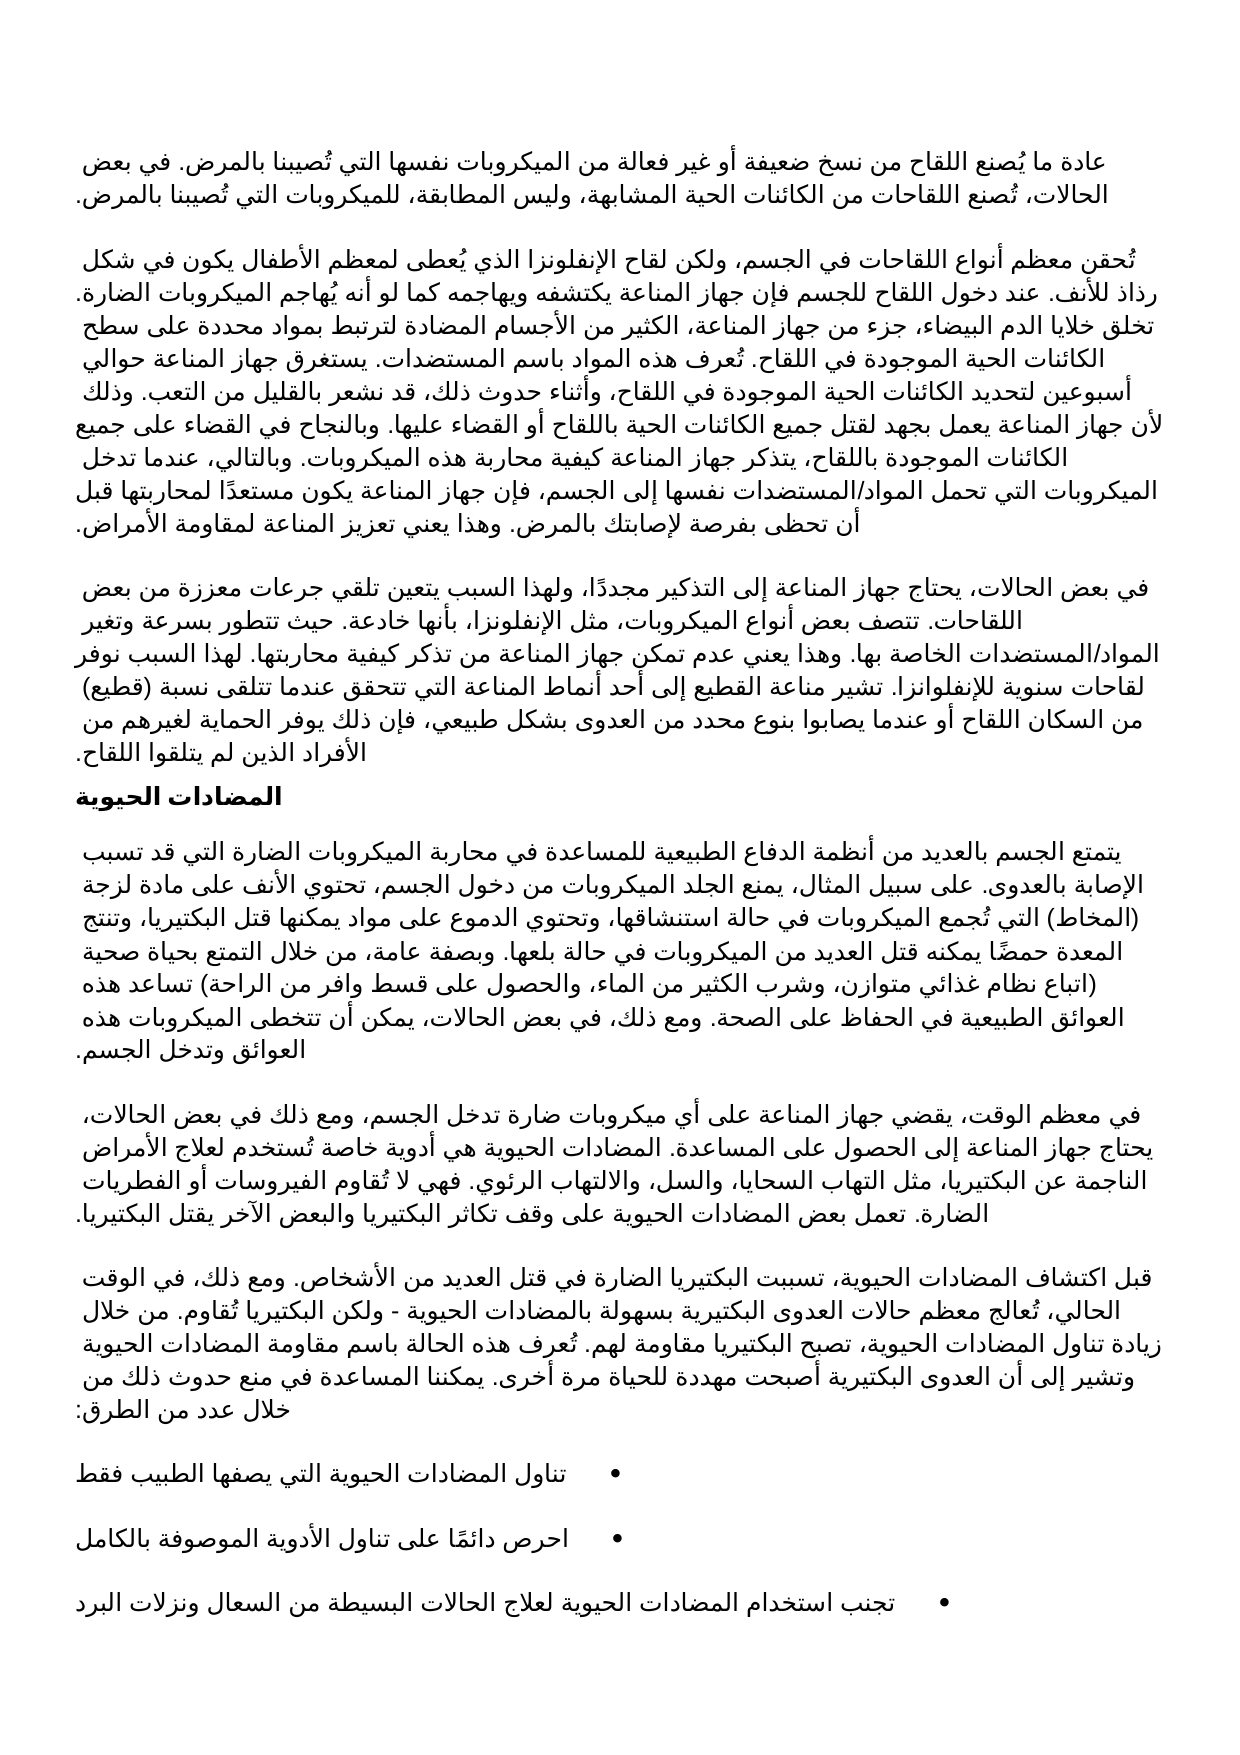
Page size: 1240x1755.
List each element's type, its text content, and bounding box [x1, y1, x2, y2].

list تجنب استخدام المضادات الحيوية لعلاج الحالات البسيطة من السعال ونزلات البرد [75, 1588, 1127, 1617]
text يتمتع الجسم بالعديد من أنظمة الدفاع الطبيعية للمساعدة في محاربة الميكروبات الضارة التي قد تسبب الإصابة بالعدوى. على سبيل المثال، يمنع الجلد الميكروبات من دخول الجسم، تحتوي الأنف على مادة لزجة (المخاط) التي تُجمع الميكروبات في حالة استنشاقها، وتحتوي الدموع على مواد يمكنها قتل البكتيريا، وتنتج المعدة حمضًا يمكنه قتل العديد من الميكروبات في حالة بلعها. وبصفة عامة، من خلال التمتع بحياة صحية (اتباع نظام غذائي متوازن، وشرب الكثير من الماء، والحصول على قسط وافر من الراحة) تساعد هذه العوائق الطبيعية في الحفاظ على الصحة. ومع ذلك، في بعض الحالات، يمكن أن تتخطى الميكروبات هذه العوائق وتدخل الجسم. [75, 837, 1164, 1064]
text قبل اكتشاف المضادات الحيوية، تسببت البكتيريا الضارة في قتل العديد من الأشخاص. ومع ذلك، في الوقت الحالي، تُعالج معظم حالات العدوى البكتيرية بسهولة بالمضادات الحيوية - ولكن البكتيريا تُقاوم. من خلال زيادة تناول المضادات الحيوية، تصبح البكتيريا مقاومة لهم. تُعرف هذه الحالة باسم مقاومة المضادات الحيوية وتشير إلى أن العدوى البكتيرية أصبحت مهددة للحياة مرة أخرى. يمكننا المساعدة في منع حدوث ذلك من خلال عدد من الطرق: [75, 1263, 1164, 1424]
text تُحقن معظم أنواع اللقاحات في الجسم، ولكن لقاح الإنفلونزا الذي يُعطى لمعظم الأطفال يكون في شكل رذاذ للأنف. عند دخول اللقاح للجسم فإن جهاز المناعة يكتشفه ويهاجمه كما لو أنه يُهاجم الميكروبات الضارة. تخلق خلايا الدم البيضاء، جزء من جهاز المناعة، الكثير من الأجسام المضادة لترتبط بمواد محددة على سطح الكائنات الحية الموجودة في اللقاح. تُعرف هذه المواد باسم المستضدات. يستغرق جهاز المناعة حوالي أسبوعين لتحديد الكائنات الحية الموجودة في اللقاح، وأثناء حدوث ذلك، قد نشعر بالقليل من التعب. وذلك لأن جهاز المناعة يعمل بجهد لقتل جميع الكائنات الحية باللقاح أو القضاء عليها. وبالنجاح في القضاء على جميع الكائنات الموجودة باللقاح، يتذكر جهاز المناعة كيفية محاربة هذه الميكروبات. وبالتالي، عندما تدخل الميكروبات التي تحمل المواد/المستضدات نفسها إلى الجسم، فإن جهاز المناعة يكون مستعدًا لمحاربتها قبل أن تحظى بفرصة لإصابتك بالمرض. وهذا يعني تعزيز المناعة لمقاومة الأمراض. [75, 245, 1164, 538]
text عادة ما يُصنع اللقاح من نسخ ضعيفة أو غير فعالة من الميكروبات نفسها التي تُصيبنا بالمرض. في بعض الحالات، تُصنع اللقاحات من الكائنات الحية المشابهة، وليس المطابقة، للميكروبات التي تُصيبنا بالمرض. [75, 147, 1164, 209]
list تناول المضادات الحيوية التي يصفها الطبيب فقط [75, 1459, 1127, 1488]
list احرص دائمًا على تناول الأدوية الموصوفة بالكامل [75, 1524, 1127, 1553]
subtitle المضادات الحيوية [75, 782, 1164, 810]
text في معظم الوقت، يقضي جهاز المناعة على أي ميكروبات ضارة تدخل الجسم، ومع ذلك في بعض الحالات، يحتاج جهاز المناعة إلى الحصول على المساعدة. المضادات الحيوية هي أدوية خاصة تُستخدم لعلاج الأمراض الناجمة عن البكتيريا، مثل التهاب السحايا، والسل، والالتهاب الرئوي. فهي لا تُقاوم الفيروسات أو الفطريات الضارة. تعمل بعض المضادات الحيوية على وقف تكاثر البكتيريا والبعض الآخر يقتل البكتيريا. [75, 1100, 1164, 1228]
text في بعض الحالات، يحتاج جهاز المناعة إلى التذكير مجددًا، ولهذا السبب يتعين تلقي جرعات معززة من بعض اللقاحات. تتصف بعض أنواع الميكروبات، مثل الإنفلونزا، بأنها خادعة. حيث تتطور بسرعة وتغير المواد/المستضدات الخاصة بها. وهذا يعني عدم تمكن جهاز المناعة من تذكر كيفية محاربتها. لهذا السبب نوفر لقاحات سنوية للإنفلوانزا. تشير مناعة القطيع إلى أحد أنماط المناعة التي تتحقق عندما تتلقى نسبة (قطيع) من السكان اللقاح أو عندما يصابوا بنوع محدد من العدوى بشكل طبيعي، فإن ذلك يوفر الحماية لغيرهم من الأفراد الذين لم يتلقوا اللقاح. [75, 573, 1164, 767]
